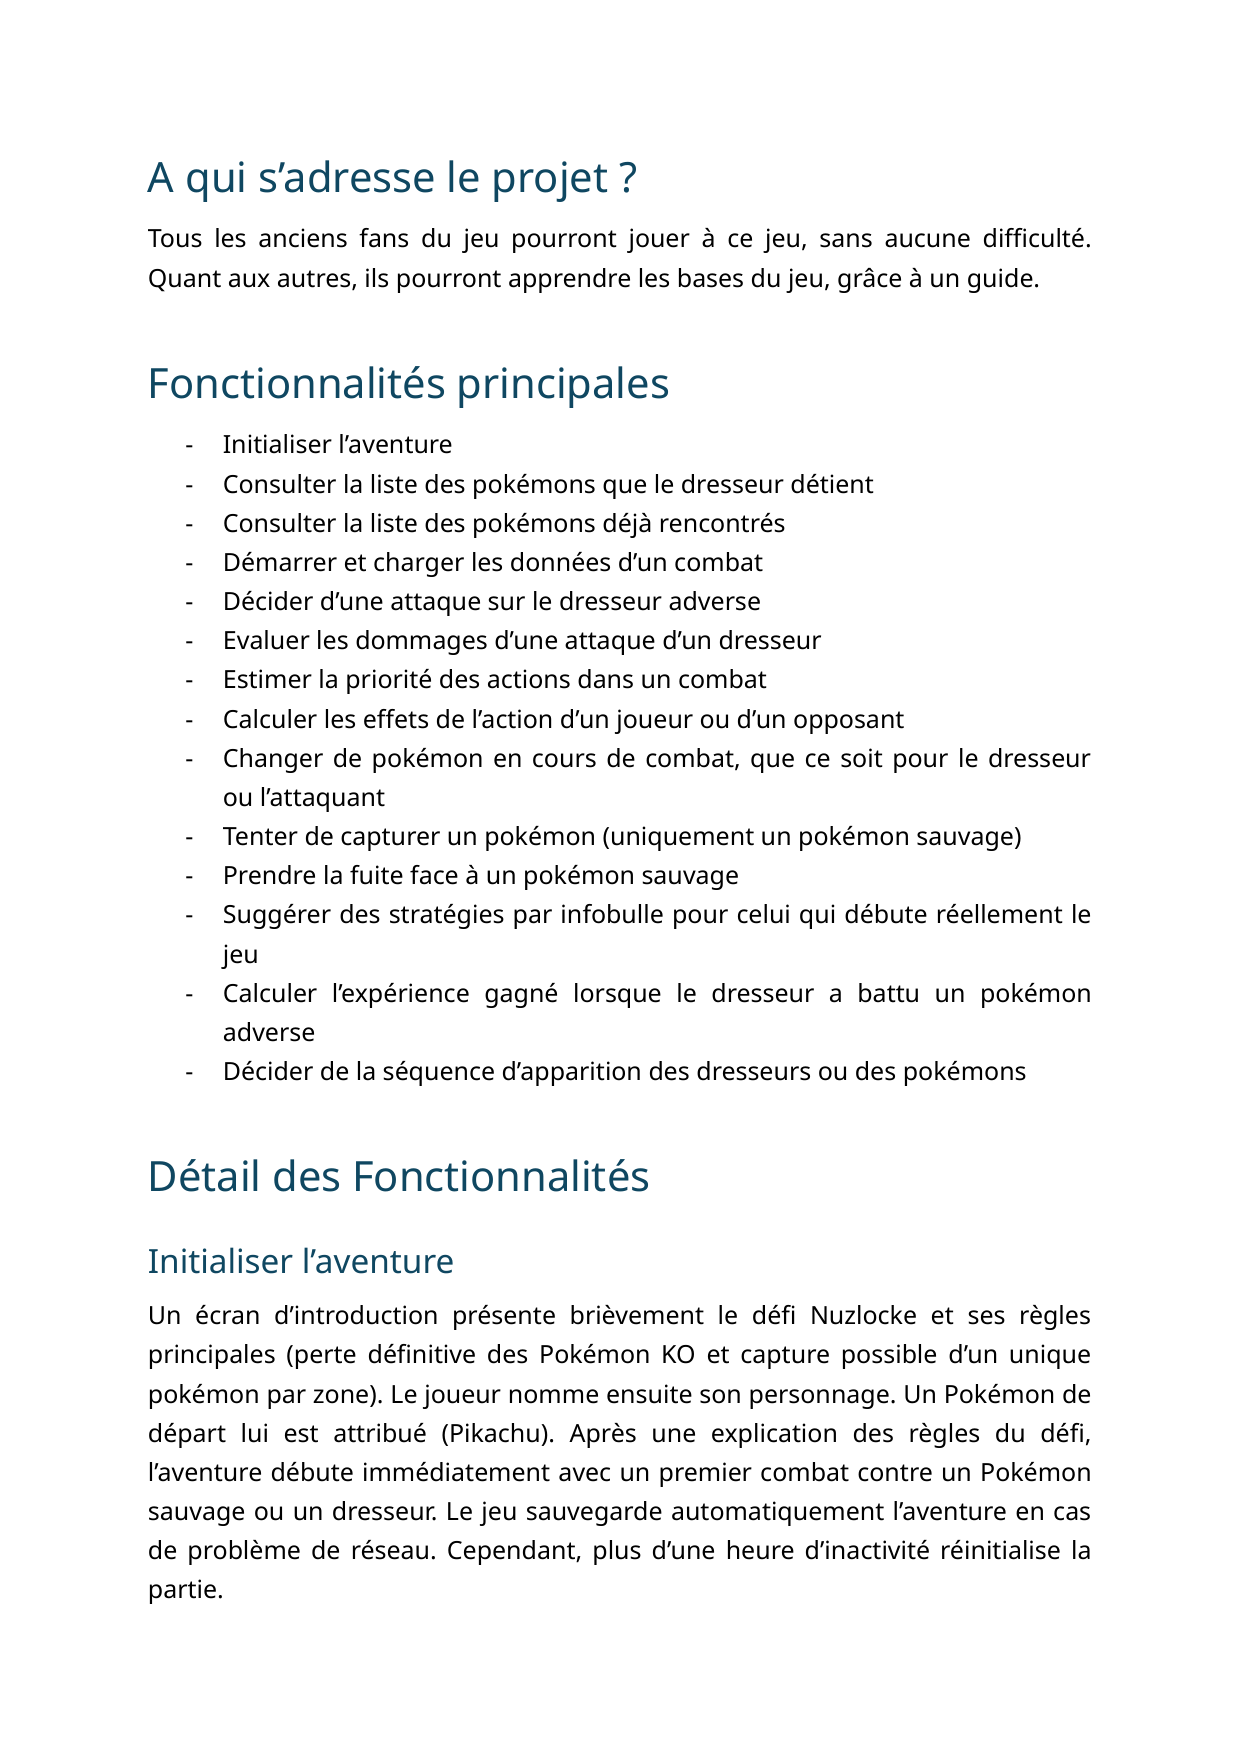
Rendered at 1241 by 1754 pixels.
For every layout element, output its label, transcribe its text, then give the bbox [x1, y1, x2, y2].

text Un écran d’introduction présente brièvement le défi Nuzlocke et ses règles principales (perte définitive des Pokémon KO et capture possible d’un unique pokémon par zone). Le joueur nomme ensuite son personnage. Un Pokémon de départ lui est attribué (Pikachu). Après une explication des règles du défi, l’aventure débute immédiatement avec un premier combat contre un Pokémon sauvage ou un dresseur. Le jeu sauvegarde automatiquement l’aventure en cas de problème de réseau. Cependant, plus d’une heure d’inactivité réinitialise la partie. [148, 1298, 1093, 1606]
text Tous les anciens fans du jeu pourront jouer à ce jeu, sans aucune difficulté. Quant aux autres, ils pourront apprendre les bases du jeu, grâce à un guide. [148, 221, 1093, 294]
subtitle A qui s’adresse le projet ? [148, 148, 1093, 204]
list Calculer les effets de l’action d’un joueur ou d’un opposant [185, 701, 1093, 735]
list Initialiser l’aventure [185, 427, 1093, 461]
list Prendre la fuite face à un pokémon sauvage [185, 858, 1093, 892]
subtitle Initialiser l’aventure [148, 1237, 1093, 1283]
subtitle Détail des Fonctionnalités [148, 1147, 1093, 1204]
list Consulter la liste des pokémons que le dresseur détient [185, 466, 1093, 500]
list Décider de la séquence d’apparition des dresseurs ou des pokémons [185, 1054, 1093, 1088]
list Suggérer des stratégies par infobulle pour celui qui débute réellement le jeu [185, 897, 1093, 970]
list Décider d’une attaque sur le dresseur adverse [185, 584, 1093, 618]
list Démarrer et charger les données d’un combat [185, 545, 1093, 579]
list Consulter la liste des pokémons déjà rencontrés [185, 506, 1093, 539]
list Estimer la priorité des actions dans un combat [185, 662, 1093, 696]
list Evaluer les dommages d’une attaque d’un dresseur [185, 623, 1093, 657]
subtitle Fonctionnalités principales [148, 354, 1093, 410]
list Calculer l’expérience gagné lorsque le dresseur a battu un pokémon adverse [185, 976, 1093, 1049]
list Changer de pokémon en cours de combat, que ce soit pour le dresseur ou l’attaquant [185, 741, 1093, 814]
list Tenter de capturer un pokémon (uniquement un pokémon sauvage) [185, 819, 1093, 853]
